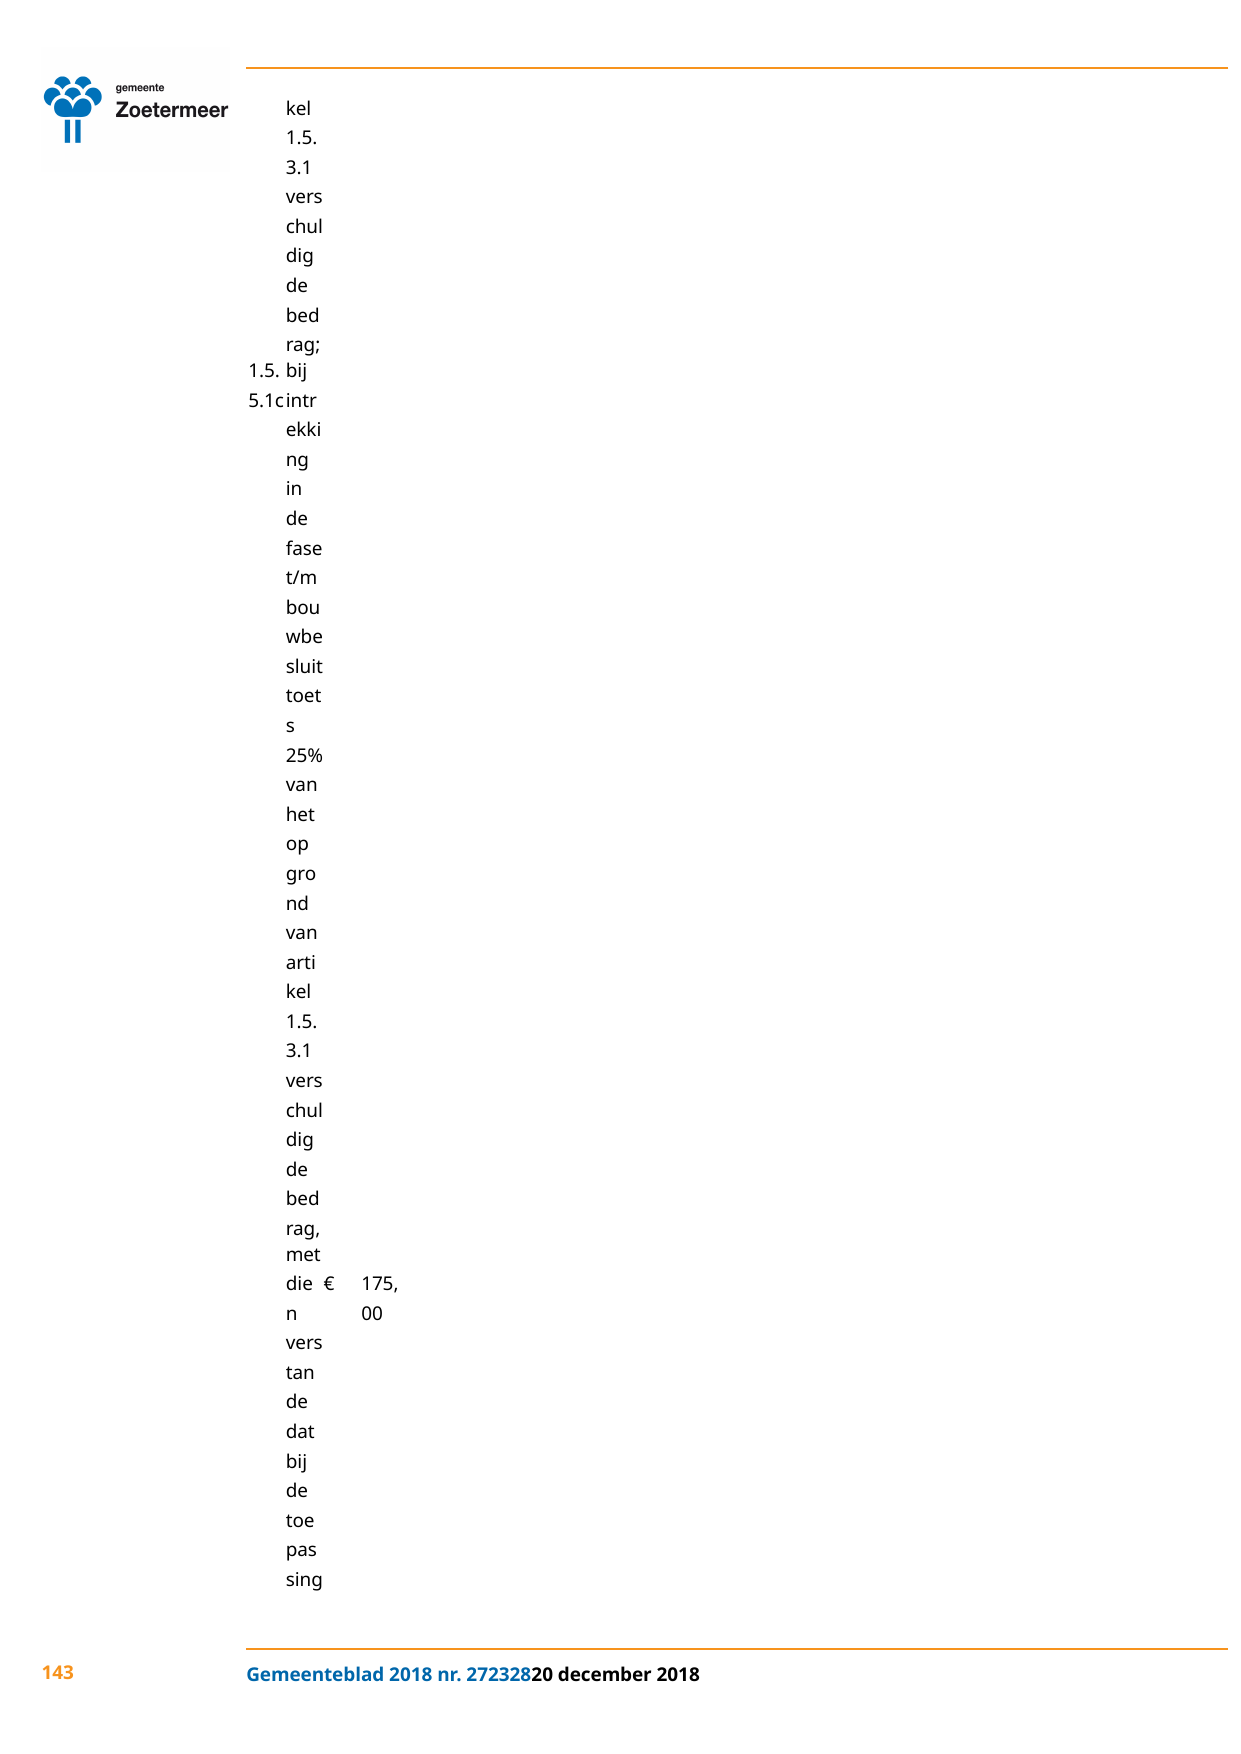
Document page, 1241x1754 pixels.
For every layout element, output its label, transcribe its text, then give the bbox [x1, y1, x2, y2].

table_cell € [323, 1241, 361, 1592]
table_cell [361, 95, 398, 357]
table_cell bij intrekking in de fase t/m bouwbesluittoets 25% van het op grond van artikel 1.5.3.1 verschuldigde bedrag, [286, 357, 323, 1241]
table_cell [323, 95, 361, 357]
table_cell 1.5.5.1c [248, 357, 286, 1241]
table_cell [361, 357, 398, 1241]
table_cell [248, 95, 286, 357]
table_cell met dien verstande dat bij de toepassing [286, 1241, 323, 1592]
table_cell 175,00 [361, 1241, 398, 1592]
picture [41, 47, 231, 172]
table_cell [323, 357, 361, 1241]
table_cell kel 1.5.3.1 verschuldigde bedrag; [286, 95, 323, 357]
table_cell [248, 1241, 286, 1592]
